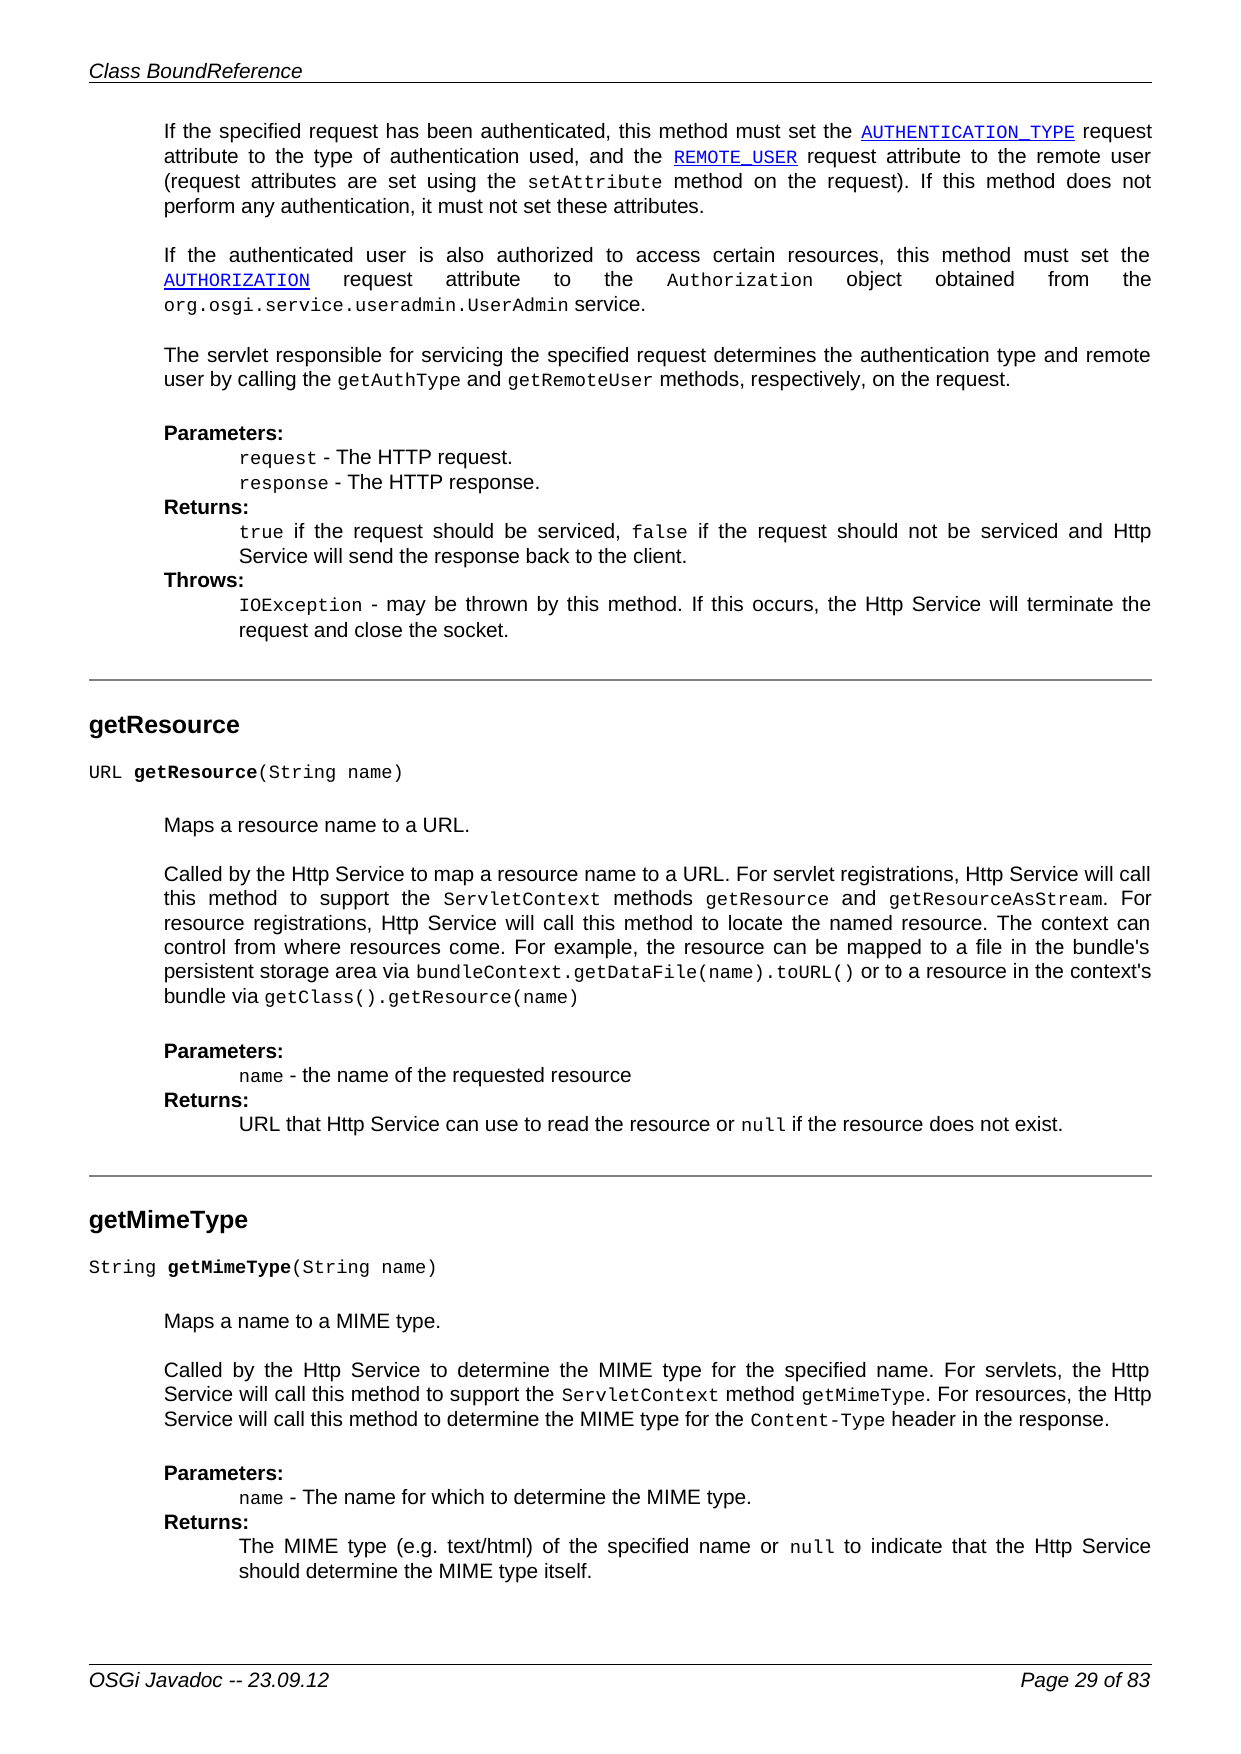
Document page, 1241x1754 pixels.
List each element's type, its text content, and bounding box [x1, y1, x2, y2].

text Parameters: [163, 421, 1152, 445]
text Parameters: [163, 1461, 1152, 1485]
text name - The name for which to determine the MIME type. [238, 1485, 1152, 1510]
subtitle getMimeType [88, 1205, 1152, 1234]
text Maps a resource name to a URL. [163, 813, 1152, 837]
text response - The HTTP response. [238, 470, 1152, 495]
text IOException - may be thrown by this method. If this occurs, the Http Service will terminate the request and close the socket. [238, 592, 1152, 641]
text The servlet responsible for servicing the specified request determines the authentication type and remote user by calling the getAuthType and getRemoteUser methods, respectively, on the request. [163, 342, 1152, 392]
text If the specified request has been authenticated, this method must set the AUTHENTICATION_TYPE request attribute to the type of authentication used, and the REMOTE_USER request attribute to the remote user (request attributes are set using the setAttribute method on the request). If this method does not perform any authentication, it must not set these attributes. [163, 118, 1152, 218]
text Called by the Http Service to determine the MIME type for the specified name. For servlets, the Http Service will call this method to support the ServletContext method getMimeType. For resources, the Http Service will call this method to determine the MIME type for the Content-Type header in the response. [163, 1357, 1152, 1432]
text URL that Http Service can use to read the resource or null if the resource does not exist. [238, 1112, 1152, 1137]
text URL getResource(String name) [88, 762, 1152, 784]
text Throws: [163, 568, 1152, 592]
text Maps a name to a MIME type. [163, 1308, 1152, 1332]
text Returns: [163, 495, 1152, 519]
text If the authenticated user is also authorized to access certain resources, this method must set the AUTHORIZATION request attribute to the Authorization object obtained from the org.osgi.service.useradmin.UserAdmin service. [163, 243, 1152, 317]
text true if the request should be serviced, false if the request should not be serviced and Http Service will send the response back to the client. [238, 519, 1152, 568]
subtitle getResource [88, 709, 1152, 738]
text Called by the Http Service to map a resource name to a URL. For servlet registrations, Http Service will call this method to support the ServletContext methods getResource and getResourceAsStream. For resource registrations, Http Service will call this method to locate the named resource. The context can control from where resources come. For example, the resource can be mapped to a file in the bundle's persistent storage area via bundleContext.getDataFile(name).toURL() or to a resource in the context's bundle via getClass().getResource(name) [163, 862, 1152, 1009]
text String getMimeType(String name) [88, 1258, 1152, 1279]
text Returns: [163, 1088, 1152, 1112]
text name - the name of the requested resource [238, 1062, 1152, 1088]
text request - The HTTP request. [238, 445, 1152, 470]
text The MIME type (e.g. text/html) of the specified name or null to indicate that the Http Service should determine the MIME type itself. [238, 1534, 1152, 1583]
text Returns: [163, 1510, 1152, 1534]
text Parameters: [163, 1038, 1152, 1062]
